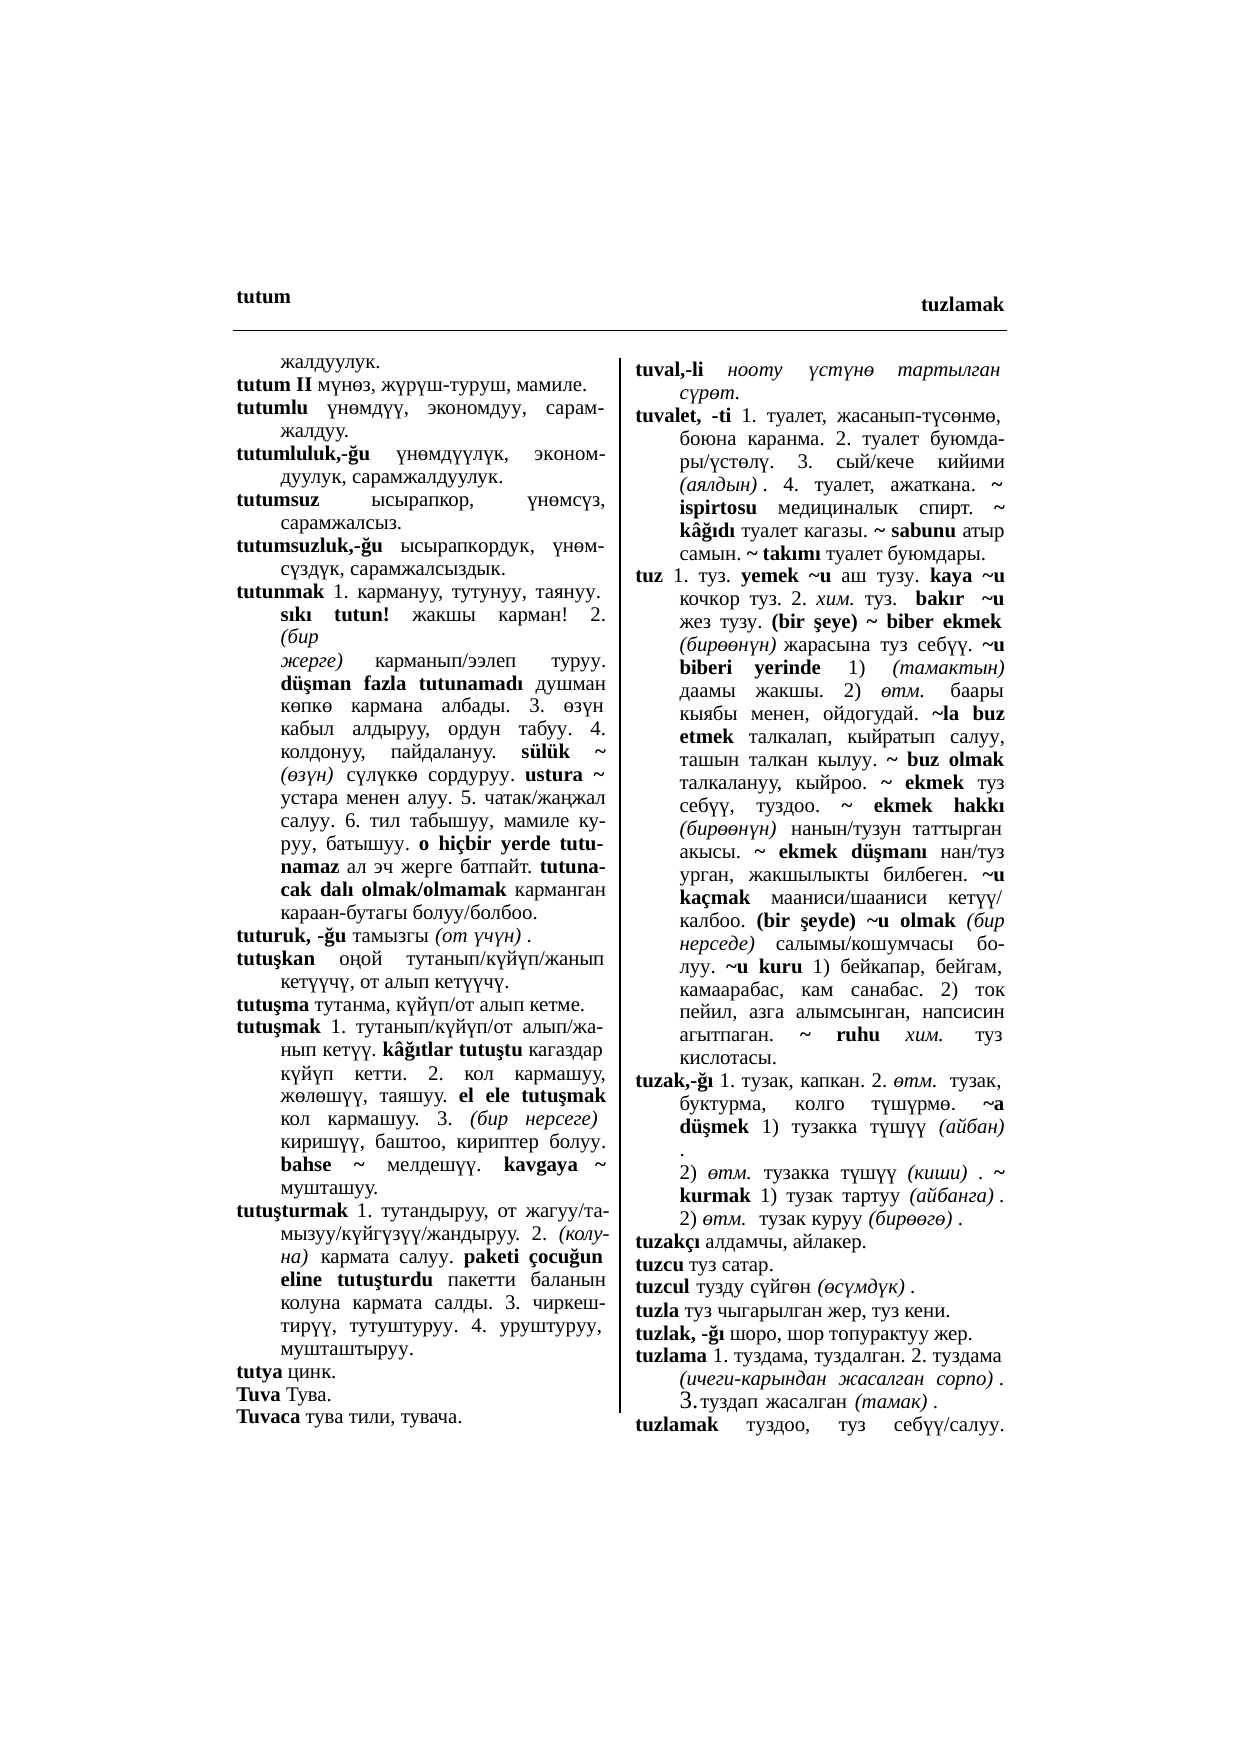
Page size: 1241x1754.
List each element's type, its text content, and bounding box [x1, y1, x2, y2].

text eline tutuşturdu пакетти баланын колуна кармата салды. 3. чиркеш- тирүү, тутуштуруу. 4. уруштуруу, [280, 1268, 606, 1337]
text жалдуулук. [280, 349, 382, 373]
text 2) өтм. тузак куруу (бирөөгө) . [679, 1207, 963, 1230]
text tuz 1. туз. yemek ~u аш тузу. kaya ~u кочкор туз. 2. хим. туз. bakır ~u жез тузу. (bir şeye) ~ biber ekmek [635, 564, 1005, 633]
text tuzlamak туздоо, туз себүү/салуу. [635, 1413, 1065, 1436]
text Tuva Тува. [236, 1383, 609, 1406]
list туздап жасалган (тамак) . [679, 1390, 938, 1413]
text ispirtosu медициналык спирт. ~ kâğıdı туалет кагазы. ~ sabunu атыр самын. ~ takımı туалет буюмдары. [679, 496, 1005, 564]
text tuzlama 1. туздама, туздалган. 2. туздама [635, 1344, 1051, 1367]
text tutumsuz ысырапкор, үнөмсүз, сарамжалсыз. [236, 488, 606, 534]
text талкалануу, кыйроо. ~ ekmek туз себүү, туздоо. ~ ekmek hakkı (бирөөнүн) нанын/тузун таттырган [679, 771, 1005, 840]
text Tuvaca тува тили, тувача. [236, 1406, 609, 1429]
text 2) өтм. тузакка түшүү (киши) . ~ kurmak 1) тузак тартуу (айбанга) . [679, 1161, 1005, 1207]
text tuturuk, -ğu тамызгы (от үчүн) . [236, 924, 609, 947]
text (ичеги-карындан жасалган сорпо) . [679, 1367, 1004, 1390]
text tuzak,-ğı 1. тузак, капкан. 2. өтм. тузак, буктурма, колго түшүрмө. ~a [635, 1069, 1005, 1115]
text кыябы менен, ойдогудай. ~la buz etmek талкалап, кыйратып салуу, ташын талкан кылуу. ~ buz olmak [679, 702, 1005, 771]
text жерге) карманып/ээлеп туруу. düşman fazla tutunamadı душман көпкө кармана албады. 3. өзүн [280, 649, 606, 717]
text sıkı tutun! жакшы карман! 2. (бир [280, 603, 606, 648]
text боюна каранма. 2. туалет буюмда- ры/үстөлү. 3. сый/кече кийими (аялдын) . 4. туалет, ажаткана. ~ [679, 427, 1005, 496]
text tuzcul тузду сүйгөн (өсүмдүк) . [635, 1276, 1051, 1299]
text tutya цинк. [236, 1360, 609, 1383]
text tuvalet, -ti 1. туалет, жасанып-түсөнмө, [635, 404, 1065, 427]
text калбоо. (bir şeyde) ~u olmak (бир нерседе) салымы/кошумчасы бо- луу. ~u kuru 1) бейкапар, бейгам, [679, 909, 1005, 978]
text tuzcu туз сатар. [635, 1253, 1051, 1276]
text düşmek 1) тузакка түшүү (айбан) . [679, 1115, 1005, 1161]
text tuzlak, -ğı шоро, шор топурактуу жер. [635, 1322, 1051, 1344]
text tutuşma тутанма, күйүп/от алып кетме. [236, 993, 606, 1016]
text tutum [236, 284, 291, 308]
text tuzla туз чыгарылган жер, туз кени. [635, 1299, 1051, 1322]
text tutunmak 1. кармануу, тутунуу, таянуу. [236, 580, 609, 603]
text акысы. ~ ekmek düşmanı нан/туз урган, жакшылыкты билбеген. ~u kaçmak мааниси/шааниси кетүү/ [679, 840, 1005, 909]
text (бирөөнүн) жарасына туз себүү. ~u biberi yerinde 1) (тамактын) даамы жакшы. 2) өтм. баары [679, 633, 1005, 702]
text tutuşturmak 1. тутандыруу, от жагуу/та- мызуу/күйгүзүү/жандыруу. 2. (колу- на) кармата салуу. paketi çocuğun [236, 1199, 609, 1268]
text кабыл алдыруу, ордун табуу. 4. колдонуу, пайдалануу. sülük ~ (өзүн) сүлүккө сордуруу. ustura ~ [280, 717, 606, 786]
text namaz ал эч жерге батпайт. tutuna- cak dalı olmak/olmamak карманган караан-бутагы болуу/болбоо. [280, 855, 606, 924]
text кислотасы. [679, 1046, 778, 1069]
text сүздүк, сарамжалсыздык. [280, 557, 507, 580]
text жалдуу. [280, 419, 351, 442]
text tutumluluk,-ğu үнөмдүүлүк, эконом- дуулук, сарамжалдуулук. [236, 442, 606, 488]
text киришүү, баштоо, кириптер болуу. bahse ~ мелдешүү. kavgaya ~ мушташуу. [280, 1130, 606, 1199]
text tutuşmak 1. тутанып/күйүп/от алып/жа- нып кетүү. kâğıtlar tutuştu кагаздар [236, 1016, 606, 1061]
text tutuşkan оңой тутанып/күйүп/жанып кетүүчү, от алып кетүүчү. [236, 947, 606, 993]
text камаарабас, кам санабас. 2) ток пейил, азга алымсынган, напсисин агытпаган. ~ ruhu хим. туз [679, 978, 1005, 1046]
text мушташтыруу. [280, 1337, 414, 1360]
text tuzakçı алдамчы, айлакер. [635, 1230, 1065, 1253]
text tuzlamak [921, 292, 1065, 316]
text tutumsuzluk,-ğu ысырапкордук, үнөм- [236, 534, 609, 557]
text tuval,-li нооту үстүнө тартылган сүрөт. [635, 358, 1004, 404]
text устара менен алуу. 5. чатак/жаңжал салуу. 6. тил табышуу, мамиле ку- руу, батышуу. o hiçbir yerde tutu- [280, 786, 606, 855]
text tutumlu үнөмдүү, экономдуу, сарам- [236, 396, 609, 419]
text tutum II мүнөз, жүрүш-туруш, мамиле. [236, 373, 609, 396]
text күйүп кетти. 2. кол кармашуу, жөлөшүү, таяшуу. el ele tutuşmak кол кармашуу. 3. (бир нерсеге) [280, 1062, 606, 1130]
